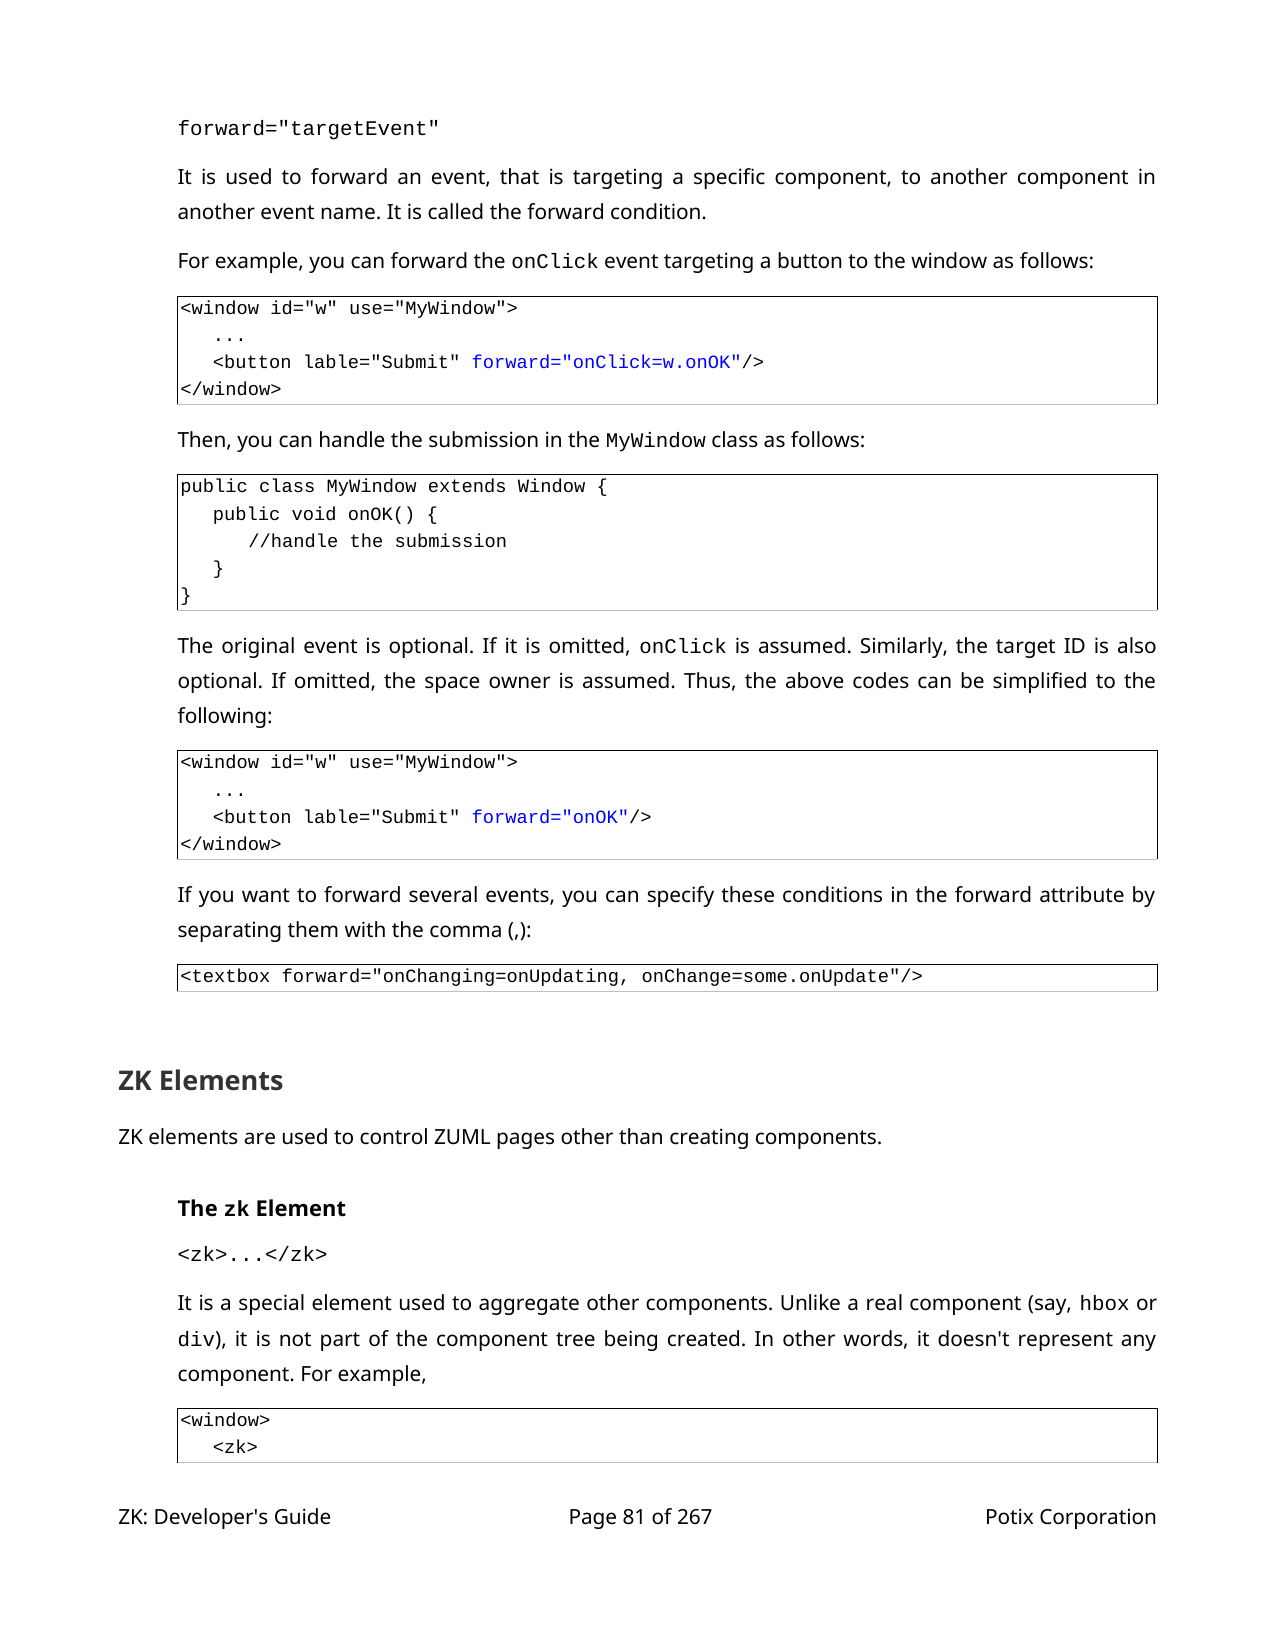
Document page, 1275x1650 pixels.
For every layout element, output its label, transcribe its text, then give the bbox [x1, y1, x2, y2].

text //handle the submission [178, 528, 1157, 553]
text <button lable="Submit" forward="onOK"/> [178, 805, 1157, 829]
subtitle The zk Element [177, 1193, 1157, 1223]
text It is a special element used to aggregate other components. Unlike a real component (say, hbox or div), it is not part of the component tree being created. In other words, it doesn't represent any component. For example, [177, 1288, 1157, 1387]
text <window> [178, 1409, 1157, 1432]
text <window id="w" use="MyWindow"> [178, 297, 1157, 320]
text <window id="w" use="MyWindow"> [178, 751, 1157, 775]
text <textbox forward="onChanging=onUpdating, onChange=some.onUpdate"/> [178, 965, 1157, 991]
subtitle ZK Elements [118, 1062, 1157, 1099]
text <zk> [178, 1435, 1157, 1462]
text <button lable="Submit" forward="onClick=w.onOK"/> [178, 350, 1157, 374]
text } [178, 556, 1157, 580]
text ZK elements are used to control ZUML pages other than creating components. [118, 1122, 1157, 1151]
text For example, you can forward the onClick event targeting a button to the window as follows: [177, 246, 1157, 275]
text <zk>...</zk> [177, 1244, 1157, 1267]
text </window> [178, 832, 1157, 859]
text forward="targetEvent" [177, 118, 1157, 142]
text ... [178, 323, 1157, 347]
text If you want to forward several events, you can specify these conditions in the forward attribute by separating them with the comma (,): [177, 880, 1157, 943]
text public void onOK() { [178, 501, 1157, 526]
text Then, you can handle the submission in the MyWindow class as follows: [177, 425, 1157, 453]
text It is used to forward an event, that is targeting a specific component, to another component in another event name. It is called the forward condition. [177, 162, 1157, 226]
text The original event is optional. If it is omitted, onClick is assumed. Similarly, the target ID is also optional. If omitted, the space owner is assumed. Thus, the above codes can be simplified to the following: [177, 631, 1157, 730]
text public class MyWindow extends Window { [178, 475, 1157, 498]
text } [178, 583, 1157, 610]
text </window> [178, 377, 1157, 404]
text ... [178, 778, 1157, 802]
